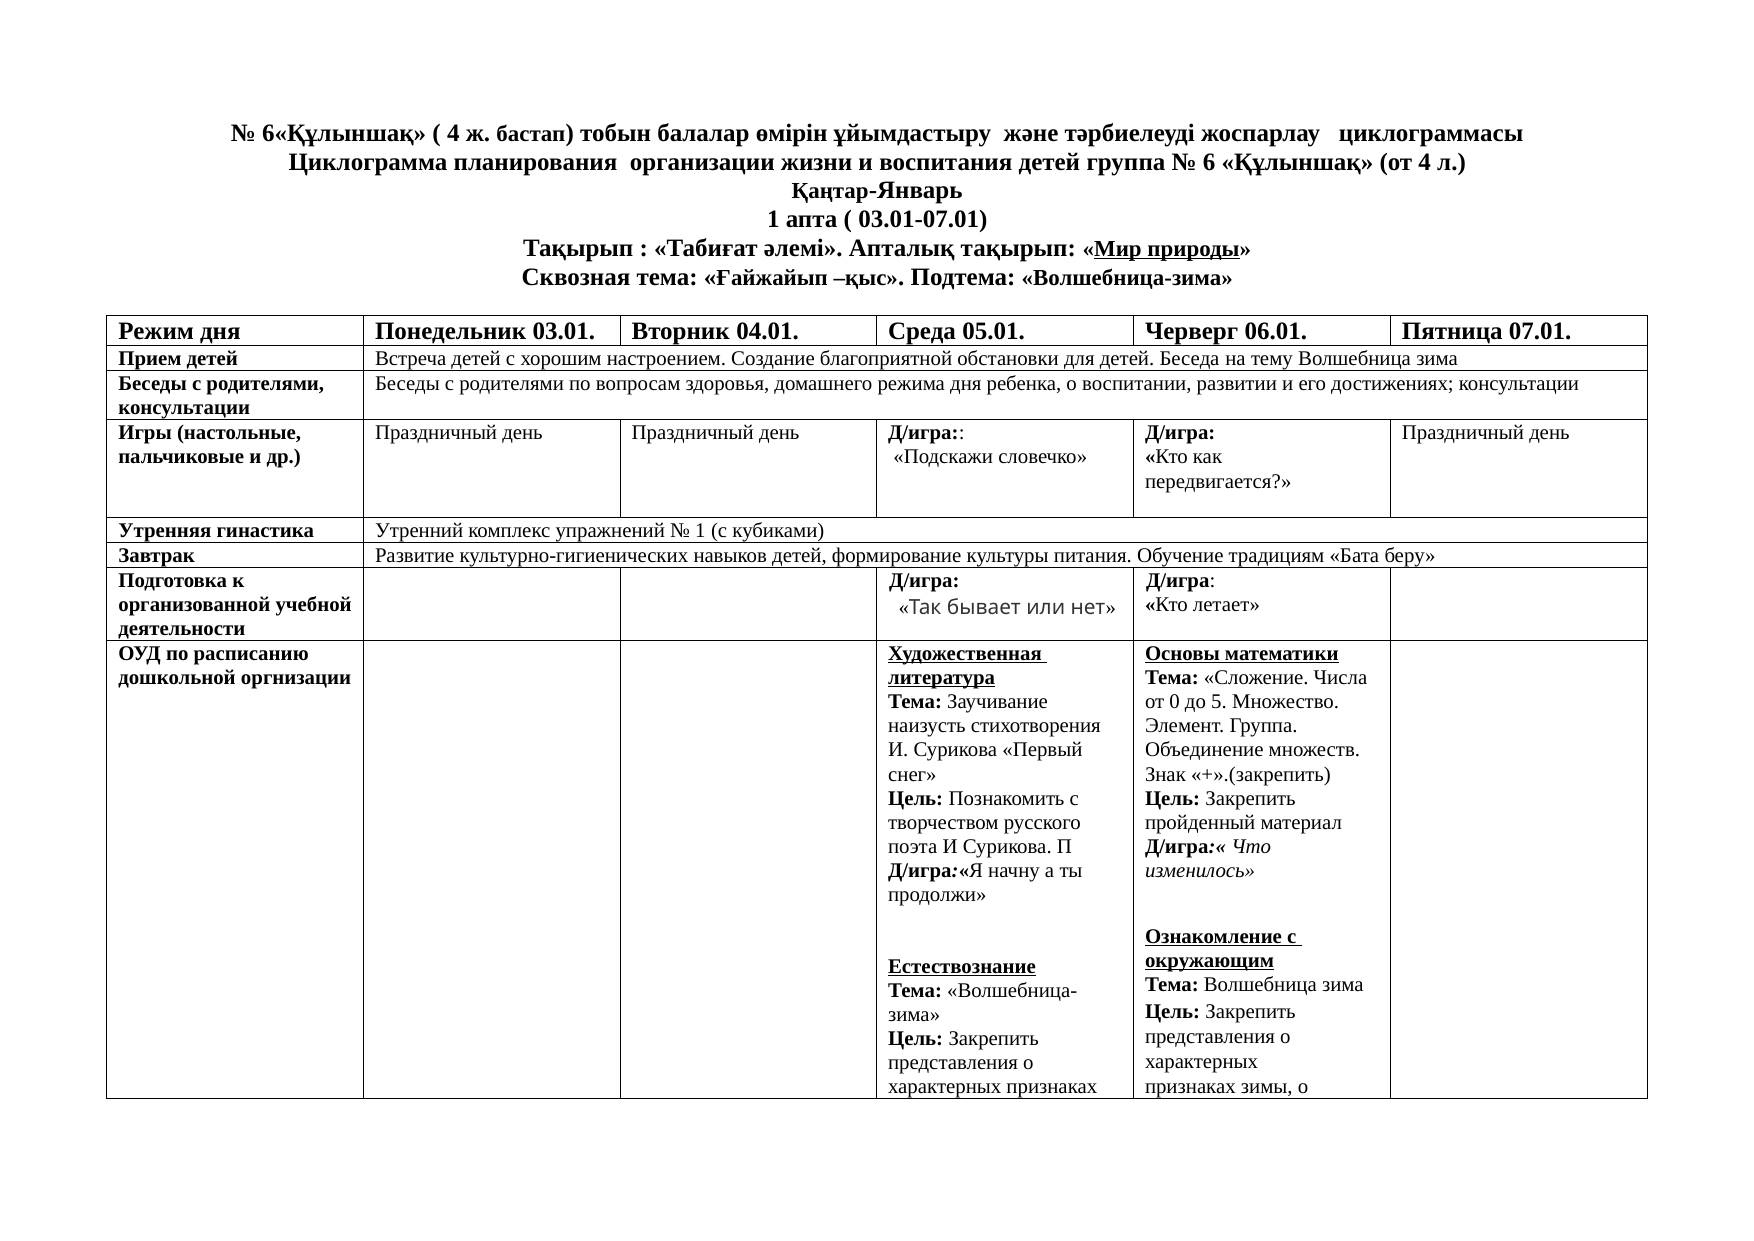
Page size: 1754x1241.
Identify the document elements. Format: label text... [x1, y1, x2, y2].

table_cell Развитие культурно-гигиенических навыков детей, формирование культуры питания. Обучение традициям «Бата беру» [364, 543, 1647, 567]
table_header Режим дня [107, 316, 363, 344]
text Сквозная тема: «Ғайжайып –қыс». Подтема: «Волшебница-зима» [118, 262, 1636, 291]
text Тақырып : «Табиғат әлемі». Апталық тақырып: «Мир природы» [118, 233, 1636, 262]
table_cell Утренняя гинастика [107, 518, 363, 542]
table_cell Праздничный день [1391, 420, 1647, 517]
text № 6«Құлыншақ» ( 4 ж. бастап) тобын балалар өмірін ұйымдастыру және тәрбиелеуді жоспарлау циклограммасы Циклограмма планирования организации жизни и воспитания детей группа № 6 «Құлыншақ» (от 4 л.) [118, 118, 1636, 176]
table_cell Подготовка к организованной учебной деятельности [107, 568, 363, 640]
table_cell Д/игра: «Кто летает» [1134, 568, 1390, 640]
table_cell Праздничный день [621, 420, 876, 517]
table_cell Утренний комплекс упражнений № 1 (с кубиками) [364, 518, 1647, 542]
table_cell Беседы с родителями по вопросам здоровья, домашнего режима дня ребенка, о воспитании, развитии и его достижениях; консультации [364, 371, 1647, 419]
table_cell ОУД по расписанию дошкольной оргнизации [107, 641, 363, 1098]
table_cell [1391, 641, 1647, 1098]
text Қаңтар-Январь [118, 176, 1636, 204]
table_header Среда 05.01. [877, 316, 1133, 344]
table_cell [364, 641, 620, 1098]
text 1 апта ( 03.01-07.01) [118, 204, 1636, 233]
table_cell Завтрак [107, 543, 363, 567]
table_header Понедельник 03.01. [364, 316, 620, 344]
table_cell Художественная литература Тема: Заучивание наизусть стихотворения И. Сурикова «Первый снег» Цель: Познакомить с творчеством русского поэта И Сурикова. П Д/игра:«Я начну а ты продолжи» Естествознание Тема: «Волшебница-зима» Цель: Закрепить представления о характерных признаках [877, 641, 1133, 1098]
table_cell Д/игра: «Так бывает или нет» [877, 568, 1133, 640]
table_cell Беседы с родителями, консультации [107, 371, 363, 419]
table_cell Праздничный день [364, 420, 620, 517]
table_cell [1391, 568, 1647, 640]
table_cell Встреча детей с хорошим настроением. Создание благоприятной обстановки для детей. Беседа на тему Волшебница зима [364, 346, 1647, 369]
table_cell Д/игра: «Кто как передвигается?» [1134, 420, 1390, 517]
table_cell [364, 568, 620, 640]
table_cell [621, 568, 876, 640]
table_cell Прием детей [107, 346, 363, 369]
table_header Вторник 04.01. [621, 316, 876, 344]
table_header Черверг 06.01. [1134, 316, 1390, 344]
table_cell Д/игра:: «Подскажи словечко» [877, 420, 1133, 517]
table_cell [621, 641, 876, 1098]
table_cell Основы математики Тема: «Сложение. Числа от 0 до 5. Множество. Элемент. Группа. Объединение множеств. Знак «+».(закрепить) Цель: Закрепить пройденный материал Д/игра:« Что изменилось» Ознакомление с окружающим Тема: Волшебница зима Цель: Закрепить представления о характерных признаках зимы, о [1134, 641, 1390, 1098]
table_cell Игры (настольные, пальчиковые и др.) [107, 420, 363, 517]
table_header Пятница 07.01. [1391, 316, 1647, 344]
